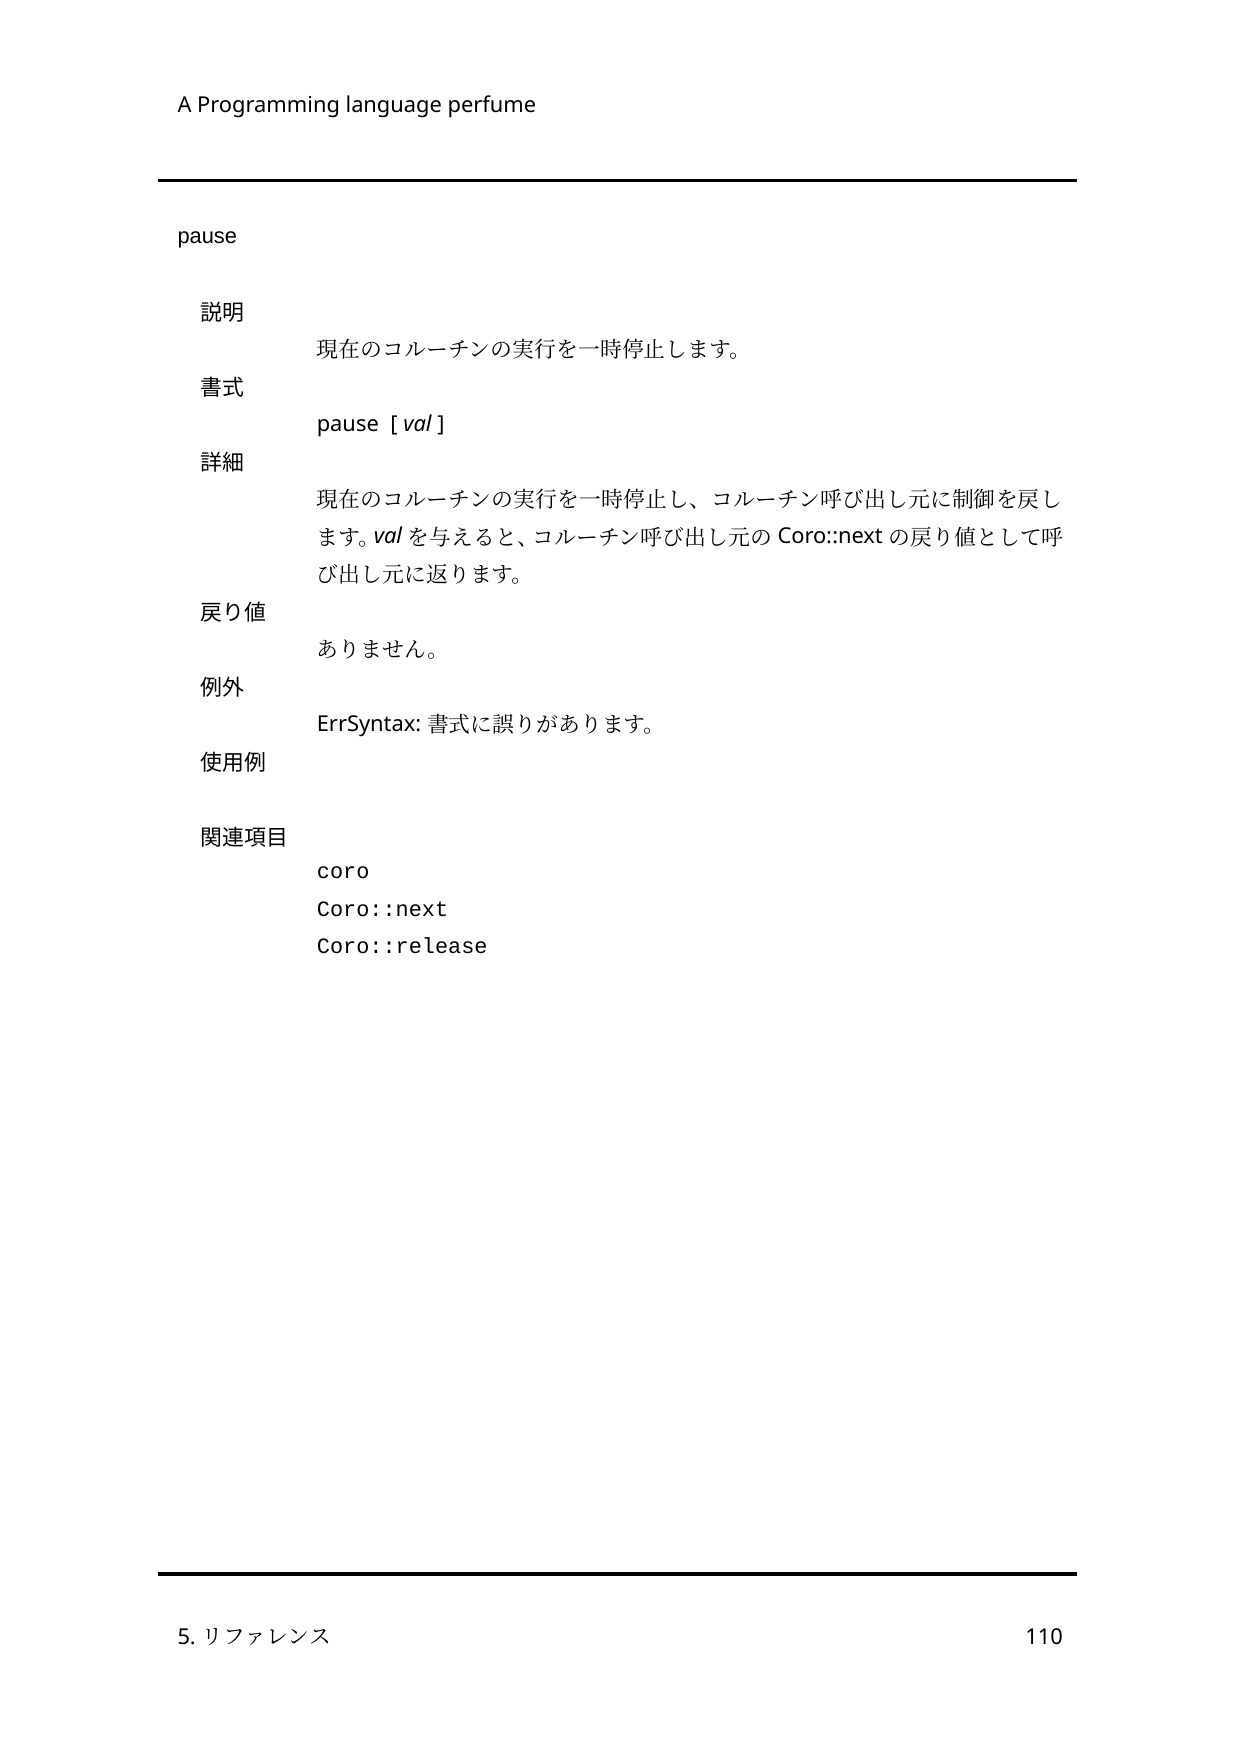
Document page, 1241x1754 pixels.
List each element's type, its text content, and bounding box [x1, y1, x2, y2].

table_cell ありません。 [317, 592, 1063, 667]
table_cell 関連項目 [200, 817, 317, 967]
table_cell pause [ val ] [317, 367, 1063, 442]
table_cell 使用例 [200, 742, 317, 817]
subtitle pause [177, 217, 1063, 254]
table_cell coro Coro::next Coro::release [317, 817, 1063, 967]
table_cell 詳細 [200, 442, 317, 592]
table_cell ErrSyntax: 書式に誤りがあります。 [317, 667, 1063, 742]
table_cell 現在のコルーチンの実行を一時停止し、コルーチン呼び出し元に制御を戻します。val を与えると、コルーチン呼び出し元の Coro::next の戻り値として呼び出し元に返ります。 [317, 442, 1063, 592]
table_cell [317, 742, 1063, 817]
table_header 現在のコルーチンの実行を一時停止します。 [317, 292, 1063, 367]
table_cell 書式 [200, 367, 317, 442]
table_header 説明 [200, 292, 317, 367]
table_cell 戻り値 [200, 592, 317, 667]
table_cell 例外 [200, 667, 317, 742]
